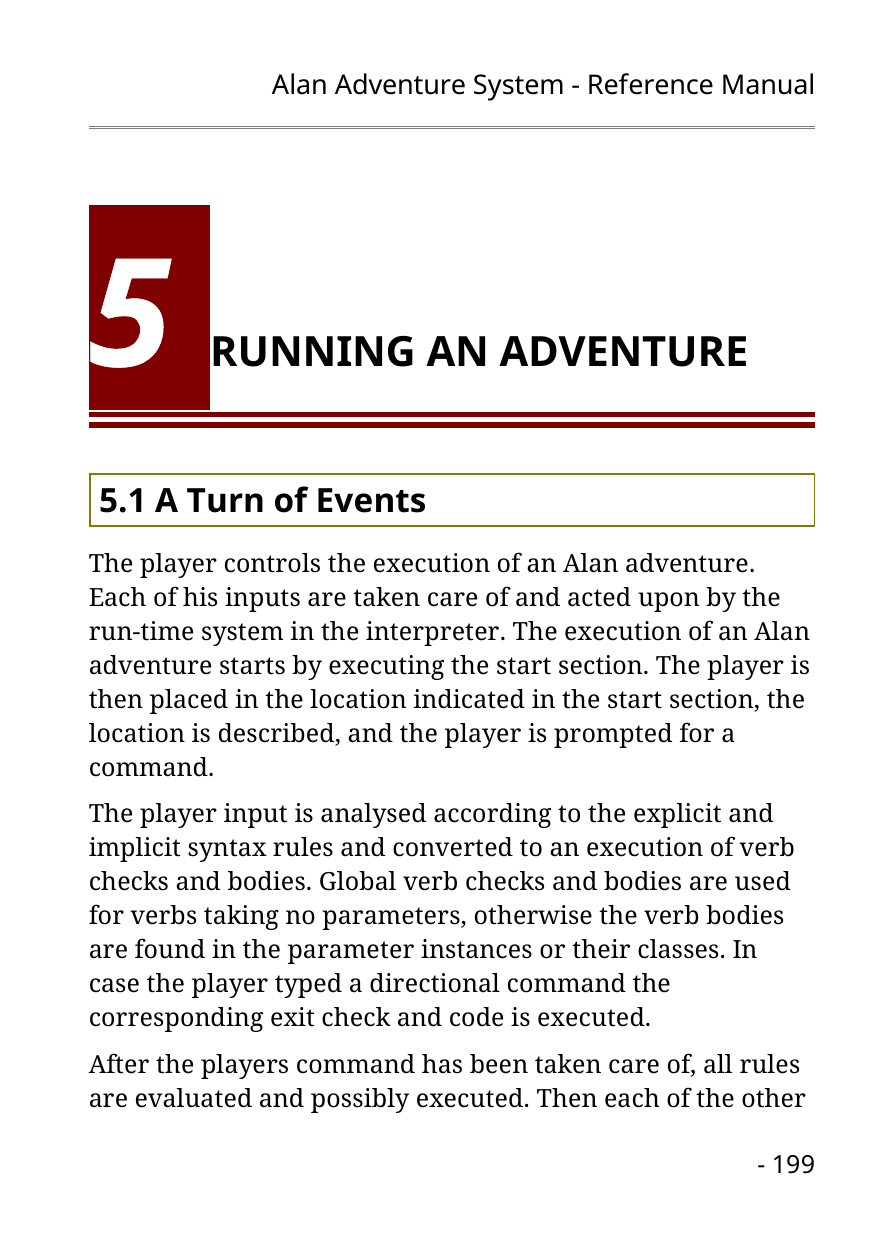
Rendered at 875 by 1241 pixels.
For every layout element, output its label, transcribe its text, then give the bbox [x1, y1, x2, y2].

subtitle Running An Adventure [88, 205, 815, 428]
text The player controls the execution of an Alan adventure. Each of his inputs are taken care of and acted upon by the run-time system in the interpreter. The execution of an Alan adventure starts by executing the start section. The player is then placed in the location indicated in the start section, the location is described, and the player is prompted for a command. [88, 546, 815, 783]
subtitle A Turn of Events [91, 475, 814, 525]
text The player input is analysed according to the explicit and implicit syntax rules and converted to an execution of verb checks and bodies. Global verb checks and bodies are used for verbs taking no parameters, otherwise the verb bodies are found in the parame­ter instances or their classes. In case the player typed a directional command the corresponding exit check and code is executed. [88, 796, 815, 1034]
text After the players command has been taken care of, all rules are evaluated and possibly executed. Then each of the other [88, 1047, 815, 1115]
